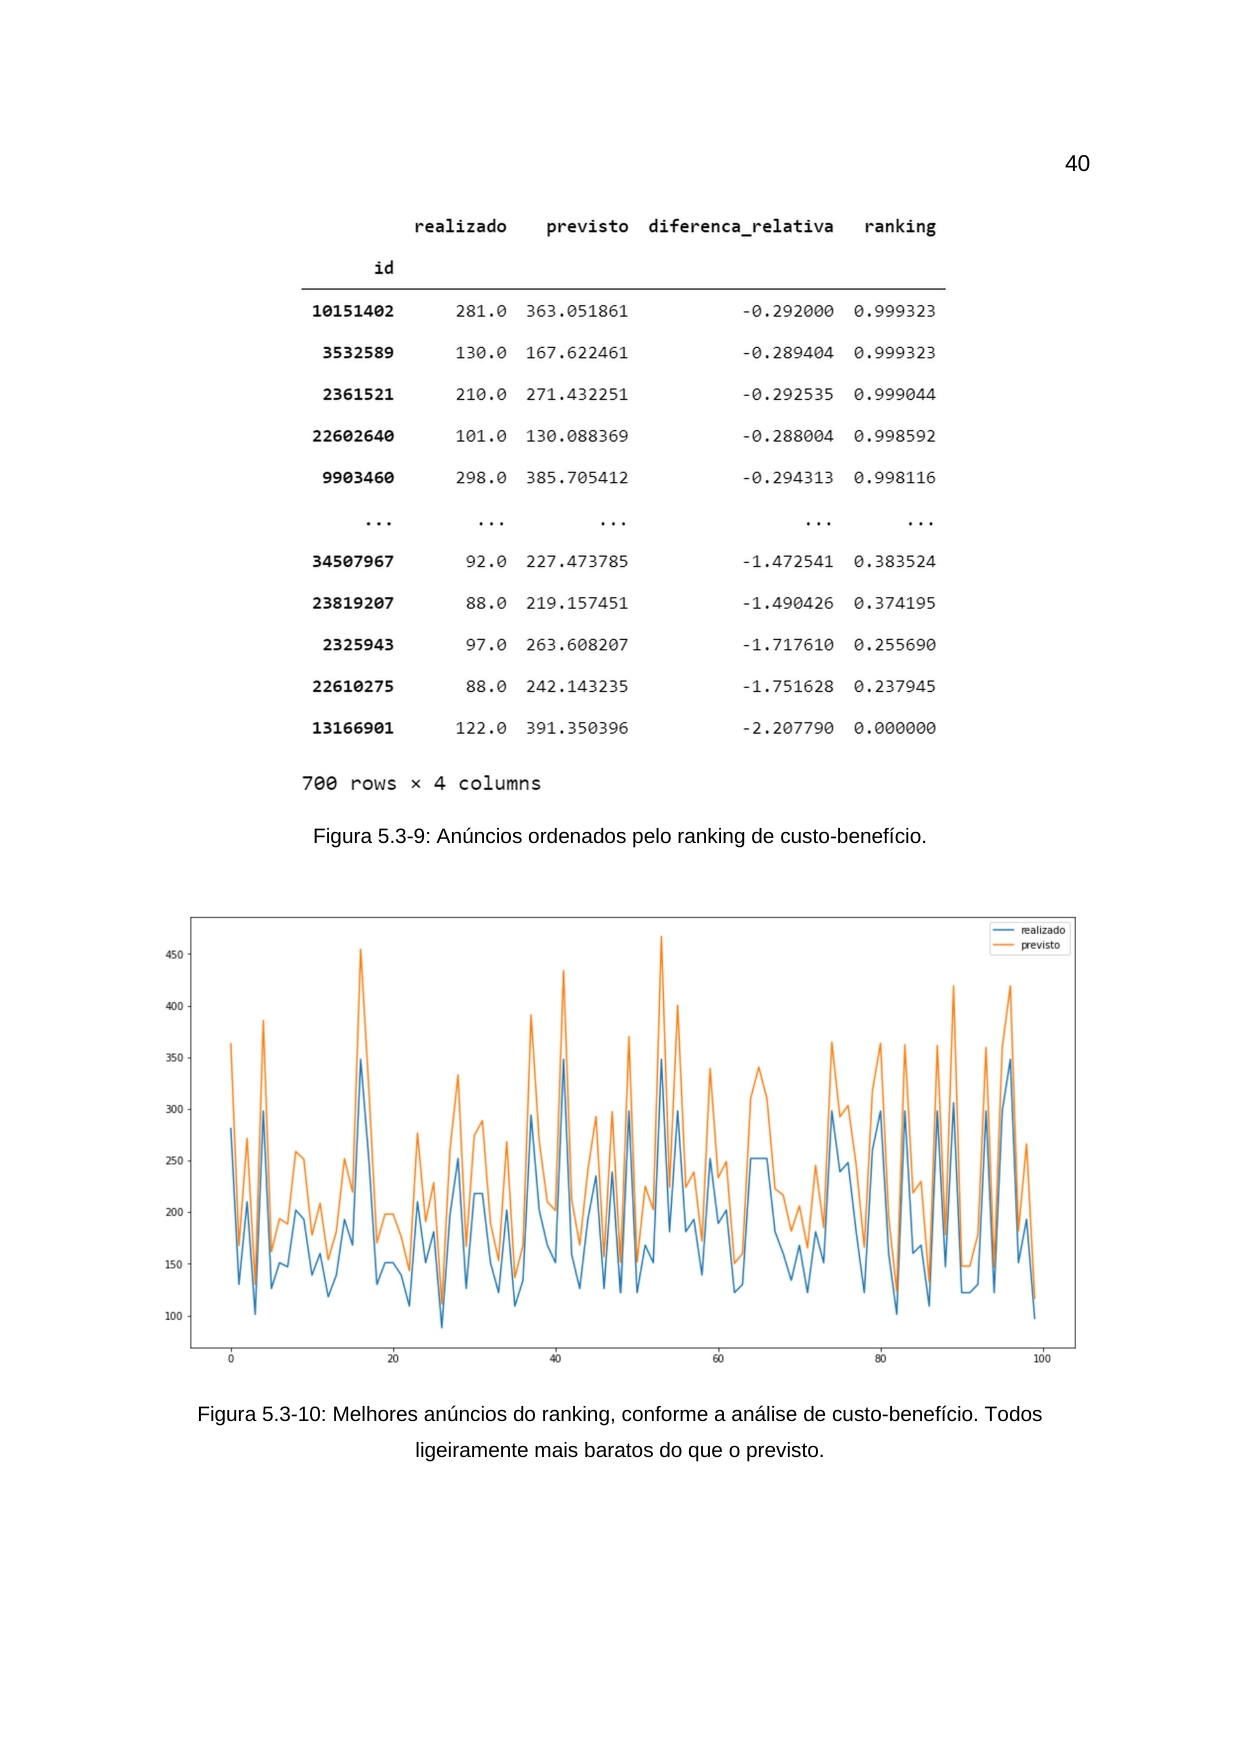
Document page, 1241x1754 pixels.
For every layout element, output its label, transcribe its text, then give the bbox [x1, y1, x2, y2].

text Figura 5.3-10: Melhores anúncios do ranking, conforme a análise de custo-benefício. Todos ligeiramente mais baratos do que o previsto. [150, 1376, 1090, 1462]
picture [268, 205, 972, 812]
picture [150, 903, 1091, 1376]
text Figura 5.3-9: Anúncios ordenados pelo ranking de custo-benefício. [150, 812, 1090, 848]
